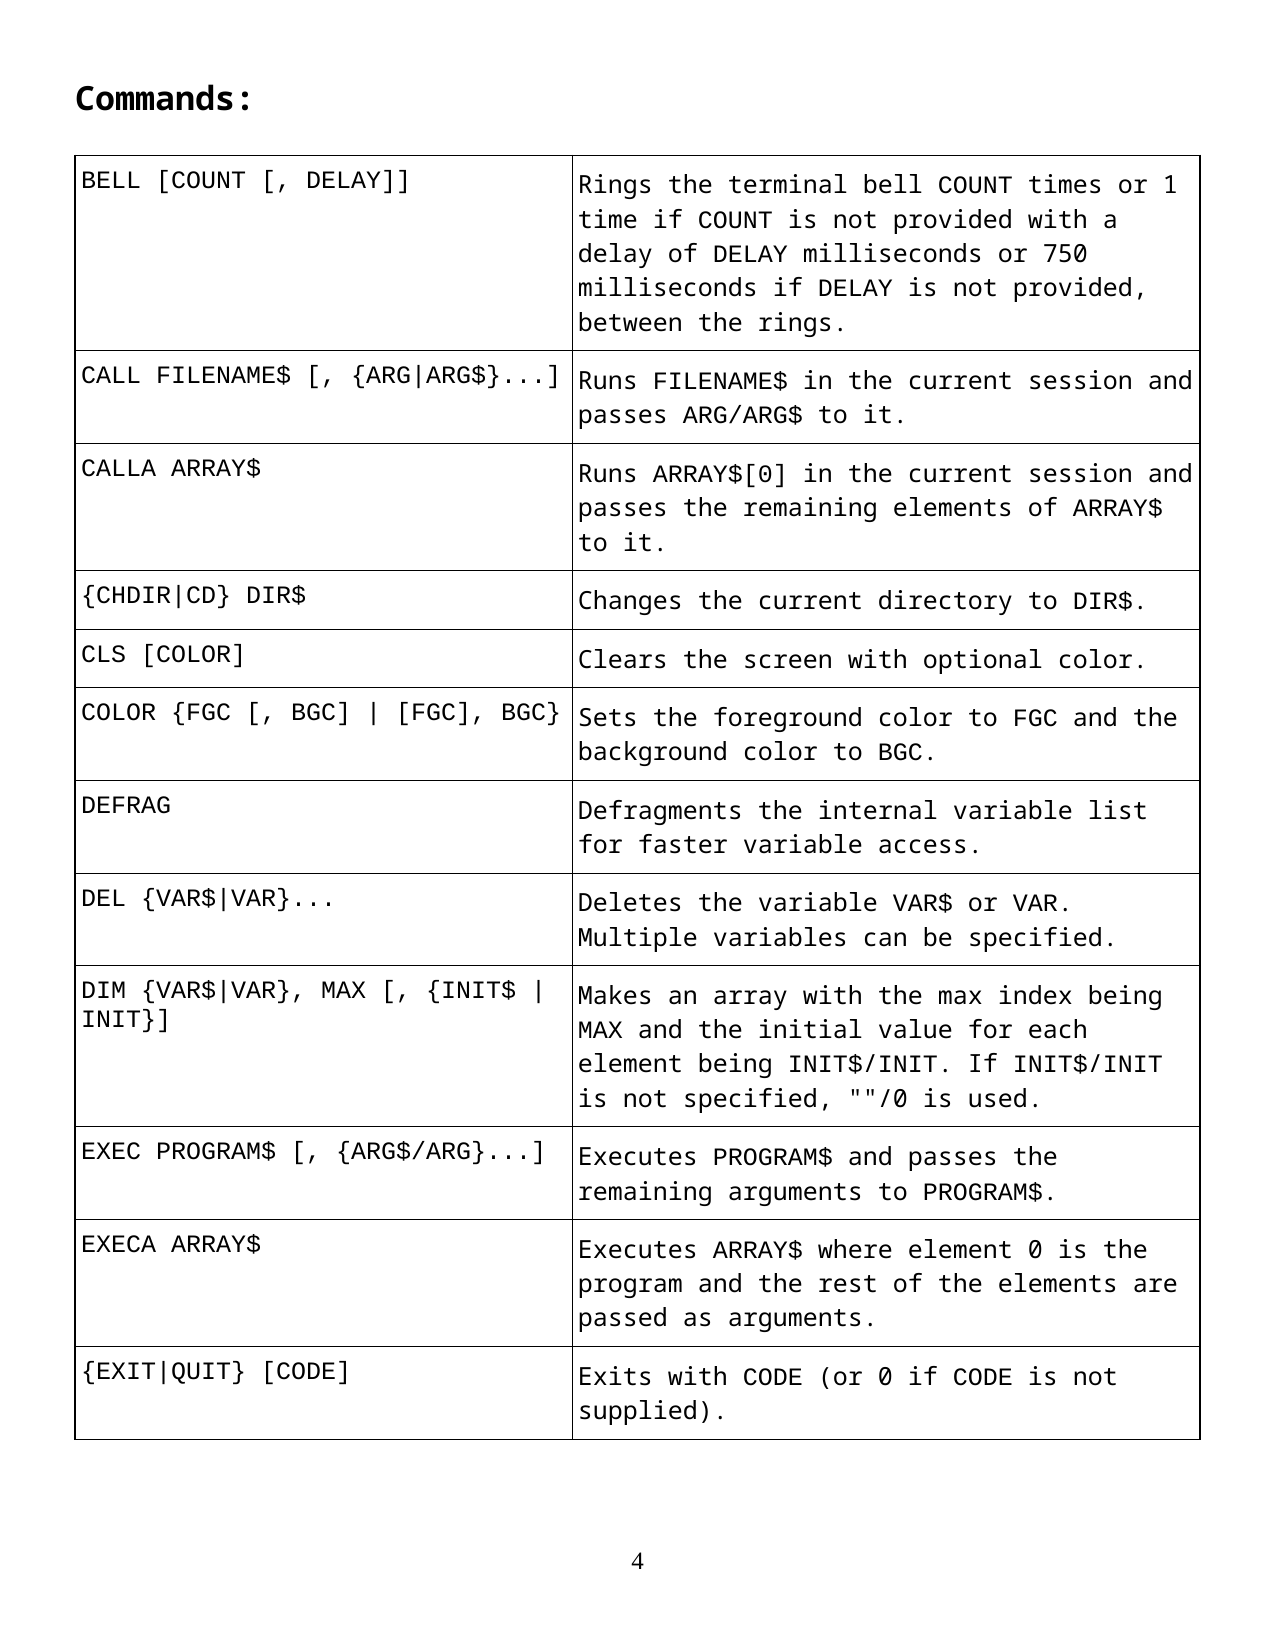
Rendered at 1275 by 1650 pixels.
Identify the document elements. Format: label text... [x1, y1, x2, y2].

table_cell CLS [COLOR] [76, 630, 572, 687]
table_cell CALLA ARRAY$ [76, 444, 572, 570]
table_cell EXECA ARRAY$ [76, 1220, 572, 1346]
table_cell DEFRAG [76, 781, 572, 872]
table_cell Executes ARRAY$ where element 0 is the program and the rest of the elements are passed as arguments. [573, 1220, 1199, 1346]
table_cell Runs FILENAME$ in the current session and passes ARG/ARG$ to it. [573, 351, 1199, 443]
table_cell Deletes the variable VAR$ or VAR. Multiple variables can be specified. [573, 874, 1199, 965]
table_cell Makes an array with the max index being MAX and the initial value for each element being INIT$/INIT. If INIT$/INIT is not specified, ""/0 is used. [573, 966, 1199, 1126]
table_cell EXEC PROGRAM$ [, {ARG$/ARG}...] [76, 1127, 572, 1219]
table_header BELL [COUNT [, DELAY]] [76, 156, 572, 350]
table_header Rings the terminal bell COUNT times or 1 time if COUNT is not provided with a delay of DELAY milliseconds or 750 milliseconds if DELAY is not provided, between the rings. [573, 156, 1199, 350]
table_cell Sets the foreground color to FGC and the background color to BGC. [573, 688, 1199, 780]
table_cell Defragments the internal variable list for faster variable access. [573, 781, 1199, 872]
table_cell DEL {VAR$|VAR}... [76, 874, 572, 965]
table_cell {EXIT|QUIT} [CODE] [76, 1347, 572, 1438]
table_cell Clears the screen with optional color. [573, 630, 1199, 687]
table_cell COLOR {FGC [, BGC] | [FGC], BGC} [76, 688, 572, 780]
table_cell Executes PROGRAM$ and passes the remaining arguments to PROGRAM$. [573, 1127, 1199, 1219]
table_cell Exits with CODE (or 0 if CODE is not supplied). [573, 1347, 1199, 1438]
table_cell CALL FILENAME$ [, {ARG|ARG$}...] [76, 351, 572, 443]
text Commands: [75, 75, 1200, 120]
table_cell DIM {VAR$|VAR}, MAX [, {INIT$ | INIT}] [76, 966, 572, 1126]
table_cell Runs ARRAY$[0] in the current session and passes the remaining elements of ARRAY$ to it. [573, 444, 1199, 570]
table_cell {CHDIR|CD} DIR$ [76, 571, 572, 628]
table_cell Changes the current directory to DIR$. [573, 571, 1199, 628]
